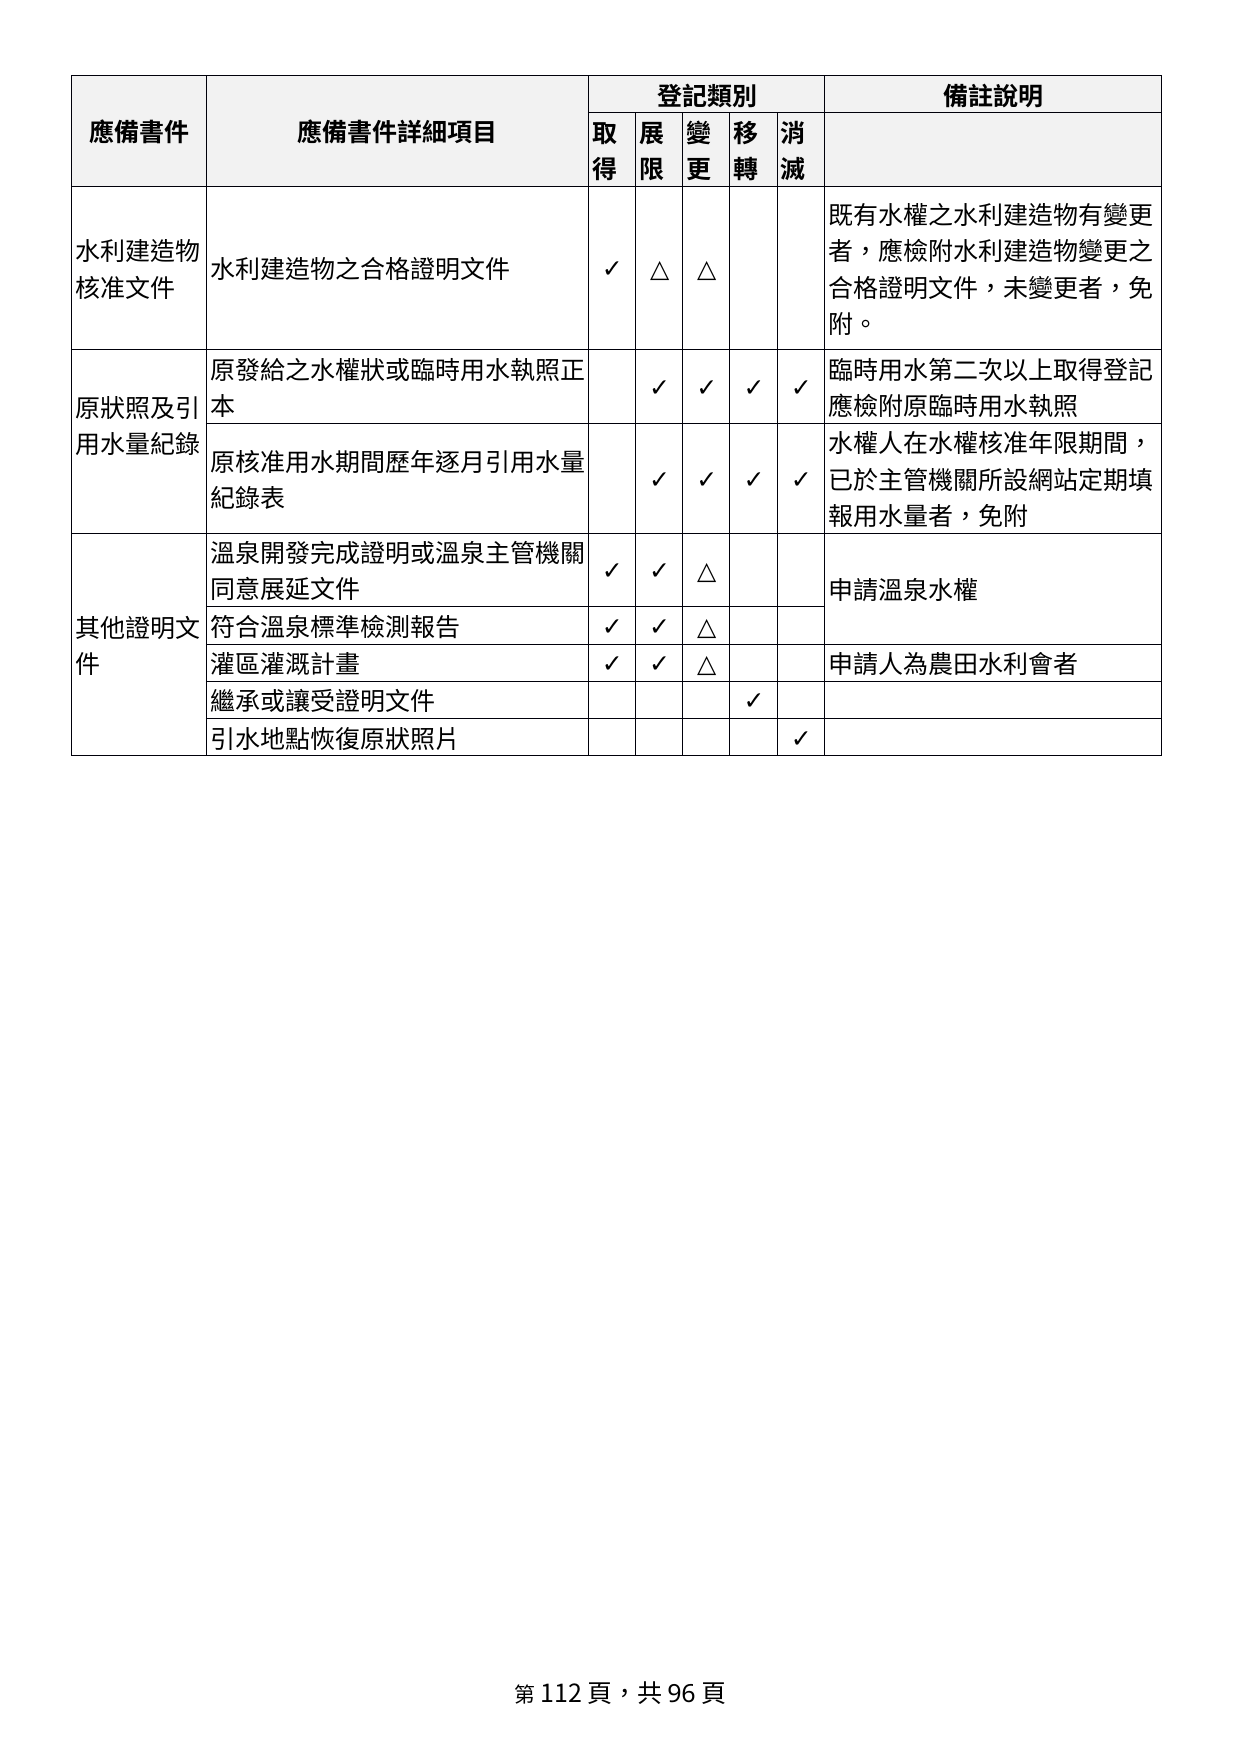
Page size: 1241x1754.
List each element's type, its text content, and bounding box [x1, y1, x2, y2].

table_cell 其他證明文件 [72, 534, 206, 755]
table_cell 水利建造物之合格證明文件 [207, 187, 588, 349]
table_cell [825, 719, 1161, 755]
table_cell [778, 682, 824, 718]
table_cell ✓ [636, 424, 682, 533]
table_cell ✓ [730, 682, 777, 718]
table_cell [730, 607, 777, 643]
table_cell ✓ [730, 424, 777, 533]
table_cell [589, 424, 635, 533]
table_cell [825, 113, 1161, 186]
table_cell [683, 719, 729, 755]
table_cell ✓ [778, 424, 824, 533]
table_cell [778, 607, 824, 643]
table_cell ✓ [589, 645, 635, 681]
table_cell 展限 [636, 113, 682, 186]
table_cell 繼承或讓受證明文件 [207, 682, 588, 718]
table_cell 臨時用水第二次以上取得登記應檢附原臨時用水執照 [825, 350, 1161, 423]
table_cell 申請溫泉水權 [825, 534, 1161, 643]
table_cell [730, 645, 777, 681]
table_cell [778, 187, 824, 349]
table_cell 申請人為農田水利會者 [825, 645, 1161, 681]
table_cell ✓ [589, 187, 635, 349]
table_cell ✓ [778, 719, 824, 755]
table_cell [778, 534, 824, 606]
table_cell 水權人在水權核准年限期間，已於主管機關所設網站定期填報用水量者，免附 [825, 424, 1161, 533]
table_cell [589, 682, 635, 718]
table_cell 原核准用水期間歷年逐月引用水量紀錄表 [207, 424, 588, 533]
table_header 備註說明 [825, 76, 1161, 112]
table_cell 變更 [683, 113, 729, 186]
table_cell △ [683, 187, 729, 349]
table_cell △ [683, 607, 729, 643]
table_cell 原狀照及引用水量紀錄 [72, 350, 206, 533]
table_cell ✓ [683, 350, 729, 423]
table_cell [589, 350, 635, 423]
table_cell ✓ [778, 350, 824, 423]
table_cell [730, 187, 777, 349]
table_cell [778, 645, 824, 681]
table_cell △ [683, 534, 729, 606]
table_cell [589, 719, 635, 755]
table_cell 引水地點恢復原狀照片 [207, 719, 588, 755]
table_header 登記類別 [589, 76, 824, 112]
table_cell ✓ [636, 607, 682, 643]
table_cell ✓ [730, 350, 777, 423]
table_cell 消滅 [778, 113, 824, 186]
table_cell 既有水權之水利建造物有變更者，應檢附水利建造物變更之合格證明文件，未變更者，免附。 [825, 187, 1161, 349]
table_cell 灌區灌溉計畫 [207, 645, 588, 681]
table_cell [683, 682, 729, 718]
table_cell [636, 719, 682, 755]
table_cell ✓ [636, 645, 682, 681]
table_cell ✓ [589, 534, 635, 606]
table_cell 取得 [589, 113, 635, 186]
table_cell 水利建造物核准文件 [72, 187, 206, 349]
table_cell 溫泉開發完成證明或溫泉主管機關同意展延文件 [207, 534, 588, 606]
table_cell [636, 682, 682, 718]
table_cell ✓ [589, 607, 635, 643]
table_cell 移轉 [730, 113, 777, 186]
table_cell [825, 682, 1161, 718]
table_cell ✓ [636, 350, 682, 423]
table_cell 原發給之水權狀或臨時用水執照正本 [207, 350, 588, 423]
table_header 應備書件詳細項目 [207, 76, 588, 186]
table_cell [730, 534, 777, 606]
table_header 應備書件 [72, 76, 206, 186]
table_cell △ [636, 187, 682, 349]
table_cell △ [683, 645, 729, 681]
table_cell [730, 719, 777, 755]
table_cell ✓ [636, 534, 682, 606]
table_cell ✓ [683, 424, 729, 533]
table_cell 符合溫泉標準檢測報告 [207, 607, 588, 643]
